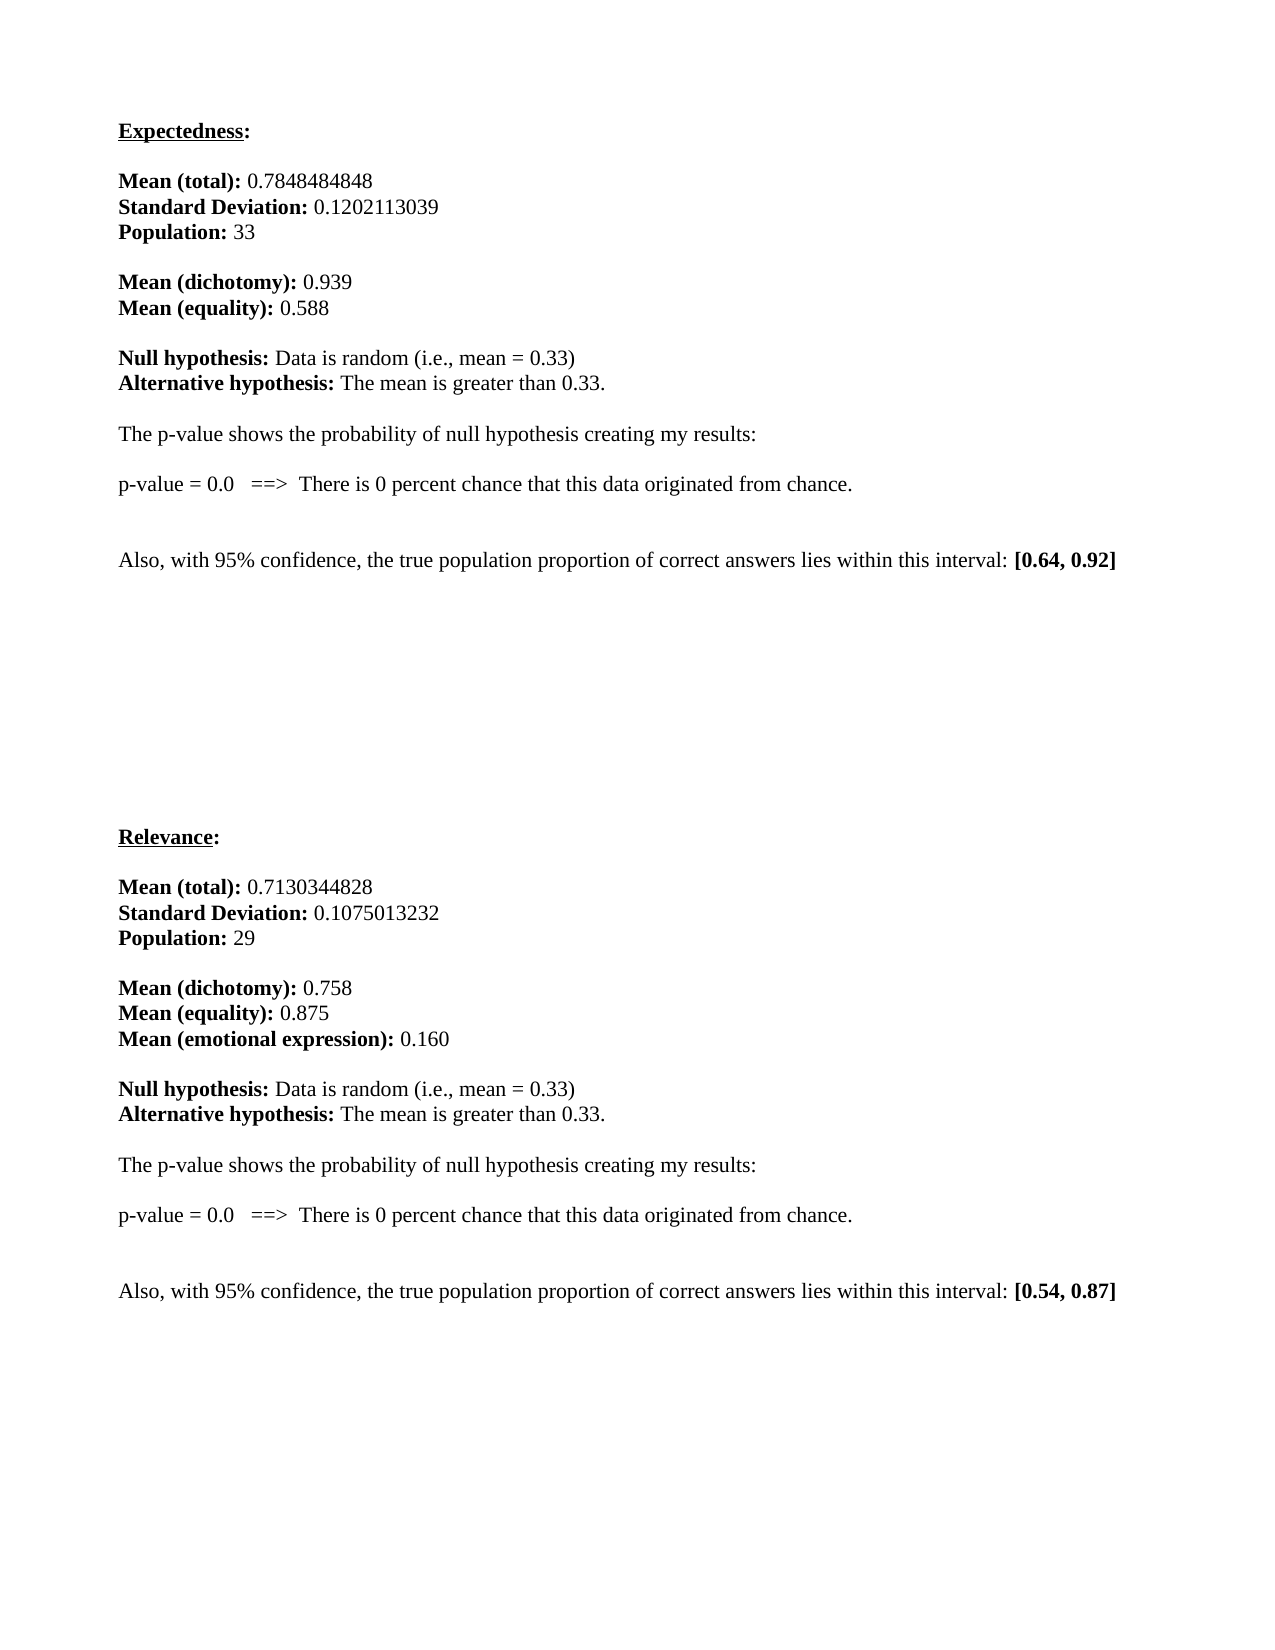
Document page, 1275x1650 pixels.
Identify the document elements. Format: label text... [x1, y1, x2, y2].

text The p-value shows the probability of null hypothesis creating my results: [118, 1152, 1157, 1177]
text Alternative hypothesis: The mean is greater than 0.33. [118, 1101, 1157, 1126]
text Alternative hypothesis: The mean is greater than 0.33. [118, 370, 1157, 395]
text Mean (total): 0.7848484848 [118, 168, 1157, 194]
text Expectedness: [118, 118, 1157, 143]
text Mean (total): 0.7130344828 [118, 874, 1157, 899]
text Null hypothesis: Data is random (i.e., mean = 0.33) [118, 1076, 1157, 1101]
text Also, with 95% confidence, the true population proportion of correct answers lies within this interval: [0.54, 0.87] [118, 1278, 1157, 1303]
text Standard Deviation: 0.1202113039 [118, 194, 1157, 219]
text Mean (dichotomy): 0.939 [118, 269, 1157, 294]
text The p-value shows the probability of null hypothesis creating my results: [118, 421, 1157, 446]
text Relevance: [118, 824, 1157, 849]
text p-value = 0.0 ==> There is 0 percent chance that this data originated from chance. [118, 471, 1157, 496]
text p-value = 0.0 ==> There is 0 percent chance that this data originated from chance. [118, 1202, 1157, 1227]
text Population: 29 [118, 925, 1157, 950]
text Mean (equality): 0.875 [118, 1000, 1157, 1026]
text Null hypothesis: Data is random (i.e., mean = 0.33) [118, 345, 1157, 370]
text Also, with 95% confidence, the true population proportion of correct answers lies within this interval: [0.64, 0.92] [118, 547, 1157, 572]
text Mean (dichotomy): 0.758 [118, 975, 1157, 1000]
text Standard Deviation: 0.1075013232 [118, 899, 1157, 925]
text Mean (emotional expression): 0.160 [118, 1026, 1157, 1051]
text Mean (equality): 0.588 [118, 294, 1157, 320]
text Population: 33 [118, 219, 1157, 244]
